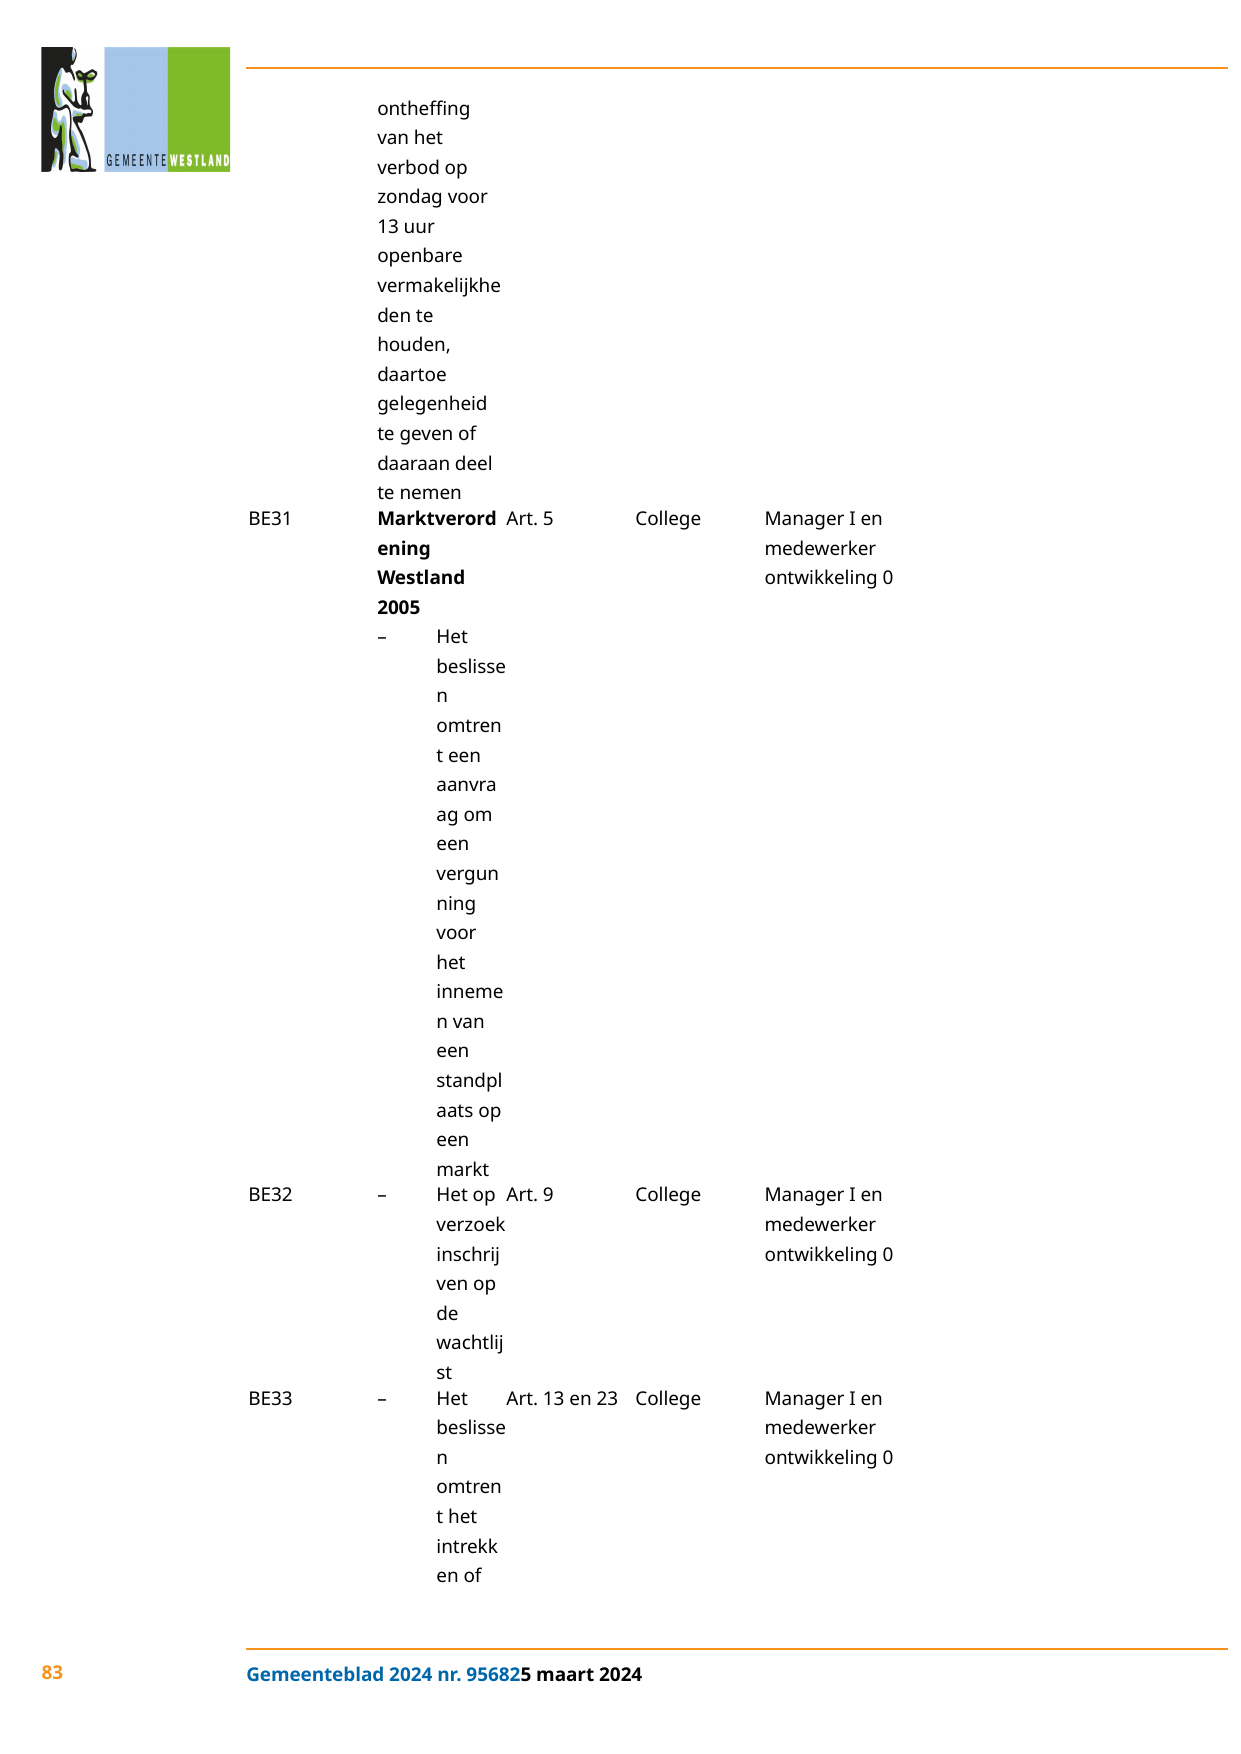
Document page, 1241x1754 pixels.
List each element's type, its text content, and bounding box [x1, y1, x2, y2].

table_cell College [635, 1385, 764, 1588]
table_cell [1023, 1182, 1152, 1385]
table_cell Manager I en medewerker ontwikkeling 0 [764, 1385, 893, 1588]
table_cell [248, 95, 377, 505]
table_cell College [635, 505, 764, 1182]
table_cell [1023, 505, 1152, 1182]
table_cell [1023, 1385, 1152, 1588]
picture [41, 47, 231, 172]
table_cell Manager I en medewerker ontwikkeling 0 [764, 505, 893, 1182]
table_cell [894, 505, 1022, 1182]
table_cell [764, 95, 893, 505]
table_cell [894, 1182, 1022, 1385]
table_cell [894, 95, 1022, 505]
table_cell Marktverordening Westland 2005 Het beslissen omtrent een aanvraag om een vergunning voor het innemen van een standplaats op een markt [377, 505, 506, 1182]
table_cell Art. 9 [506, 1182, 635, 1385]
table_cell [894, 1385, 1022, 1588]
table_cell [506, 95, 635, 505]
table_cell [1023, 95, 1152, 505]
table_cell Art. 5 [506, 505, 635, 1182]
table_cell Het beslissen omtrent het intrekken of [377, 1385, 506, 1588]
table_cell Art. 13 en 23 [506, 1385, 635, 1588]
table_cell BE33 [248, 1385, 377, 1588]
table_cell BE31 [248, 505, 377, 1182]
table_cell College [635, 1182, 764, 1385]
table_cell Het op verzoek inschrijven op de wachtlijst [377, 1182, 506, 1385]
table_cell Manager I en medewerker ontwikkeling 0 [764, 1182, 893, 1385]
table_cell [635, 95, 764, 505]
table_cell BE32 [248, 1182, 377, 1385]
table_cell ontheffing van het verbod op zondag voor 13 uur openbare vermakelijkheden te houden, daartoe gelegenheid te geven of daaraan deel te nemen [377, 95, 506, 505]
